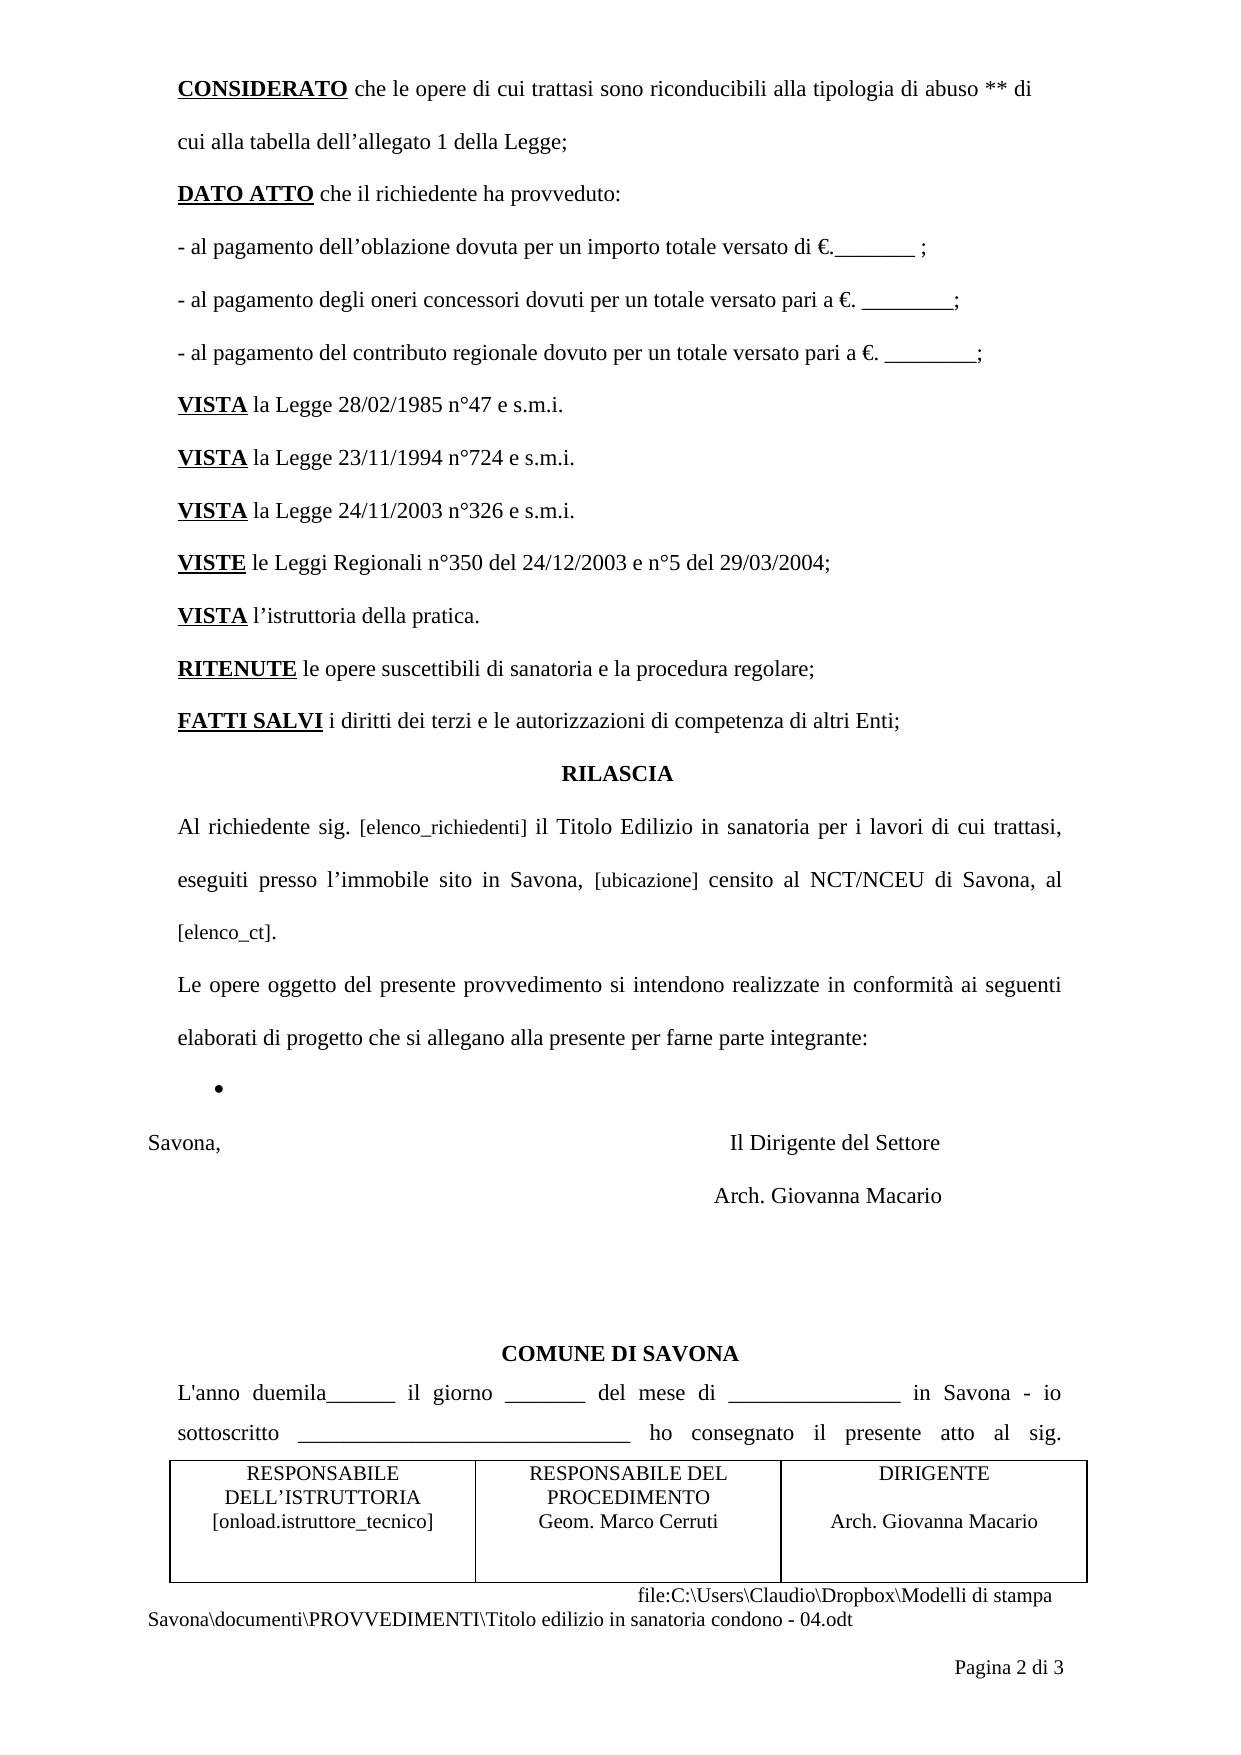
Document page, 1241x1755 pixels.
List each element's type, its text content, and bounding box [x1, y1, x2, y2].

text Le opere oggetto del presente provvedimento si intendono realizzate in conformità ai seguenti elaborati di progetto che si allegano alla presente per farne parte integrante: [177, 971, 1063, 1050]
text VISTE le Leggi Regionali n°350 del 24/12/2003 e n°5 del 29/03/2004; [177, 549, 1063, 576]
text VISTA la Legge 23/11/1994 n°724 e s.m.i. [177, 444, 1063, 470]
text - al pagamento del contributo regionale dovuto per un totale versato pari a €. ________; [177, 338, 1033, 365]
text Savona, Il Dirigente del Settore [148, 1129, 1063, 1156]
text CONSIDERATO che le opere di cui trattasi sono riconducibili alla tipologia di abuso ** di cui alla tabella dell’allegato 1 della Legge; [177, 75, 1033, 154]
text - al pagamento degli oneri concessori dovuti per un totale versato pari a €. ________; [177, 286, 1033, 312]
text Arch. Giovanna Macario [148, 1182, 1063, 1208]
text VISTA la Legge 28/02/1985 n°47 e s.m.i. [177, 391, 1063, 418]
text COMUNE DI SAVONA [177, 1340, 1063, 1366]
text - al pagamento dell’oblazione dovuta per un importo totale versato di €._______ ; [177, 233, 1033, 259]
text VISTA l’istruttoria della pratica. [177, 602, 1063, 628]
text VISTA la Legge 24/11/2003 n°326 e s.m.i. [177, 497, 1063, 523]
text Al richiedente sig. [elenco_richiedenti] il Titolo Edilizio in sanatoria per i lavori di cui trattasi, eseguiti presso l’immobile sito in Savona, [ubicazione] censito al NCT/NCEU di Savona, al [elenco_ct]. [177, 813, 1063, 945]
text FATTI SALVI i diritti dei terzi e le autorizzazioni di competenza di altri Enti; [177, 707, 1063, 734]
subtitle RILASCIA [177, 760, 1063, 787]
text RITENUTE le opere suscettibili di sanatoria e la procedura regolare; [177, 655, 1063, 681]
text DATO ATTO che il richiedente ha provveduto: [177, 180, 1033, 207]
text L'anno duemila______ il giorno _______ del mese di _______________ in Savona - io sottoscritto _____________________________ ho consegnato il presente atto al sig. [177, 1379, 1063, 1445]
